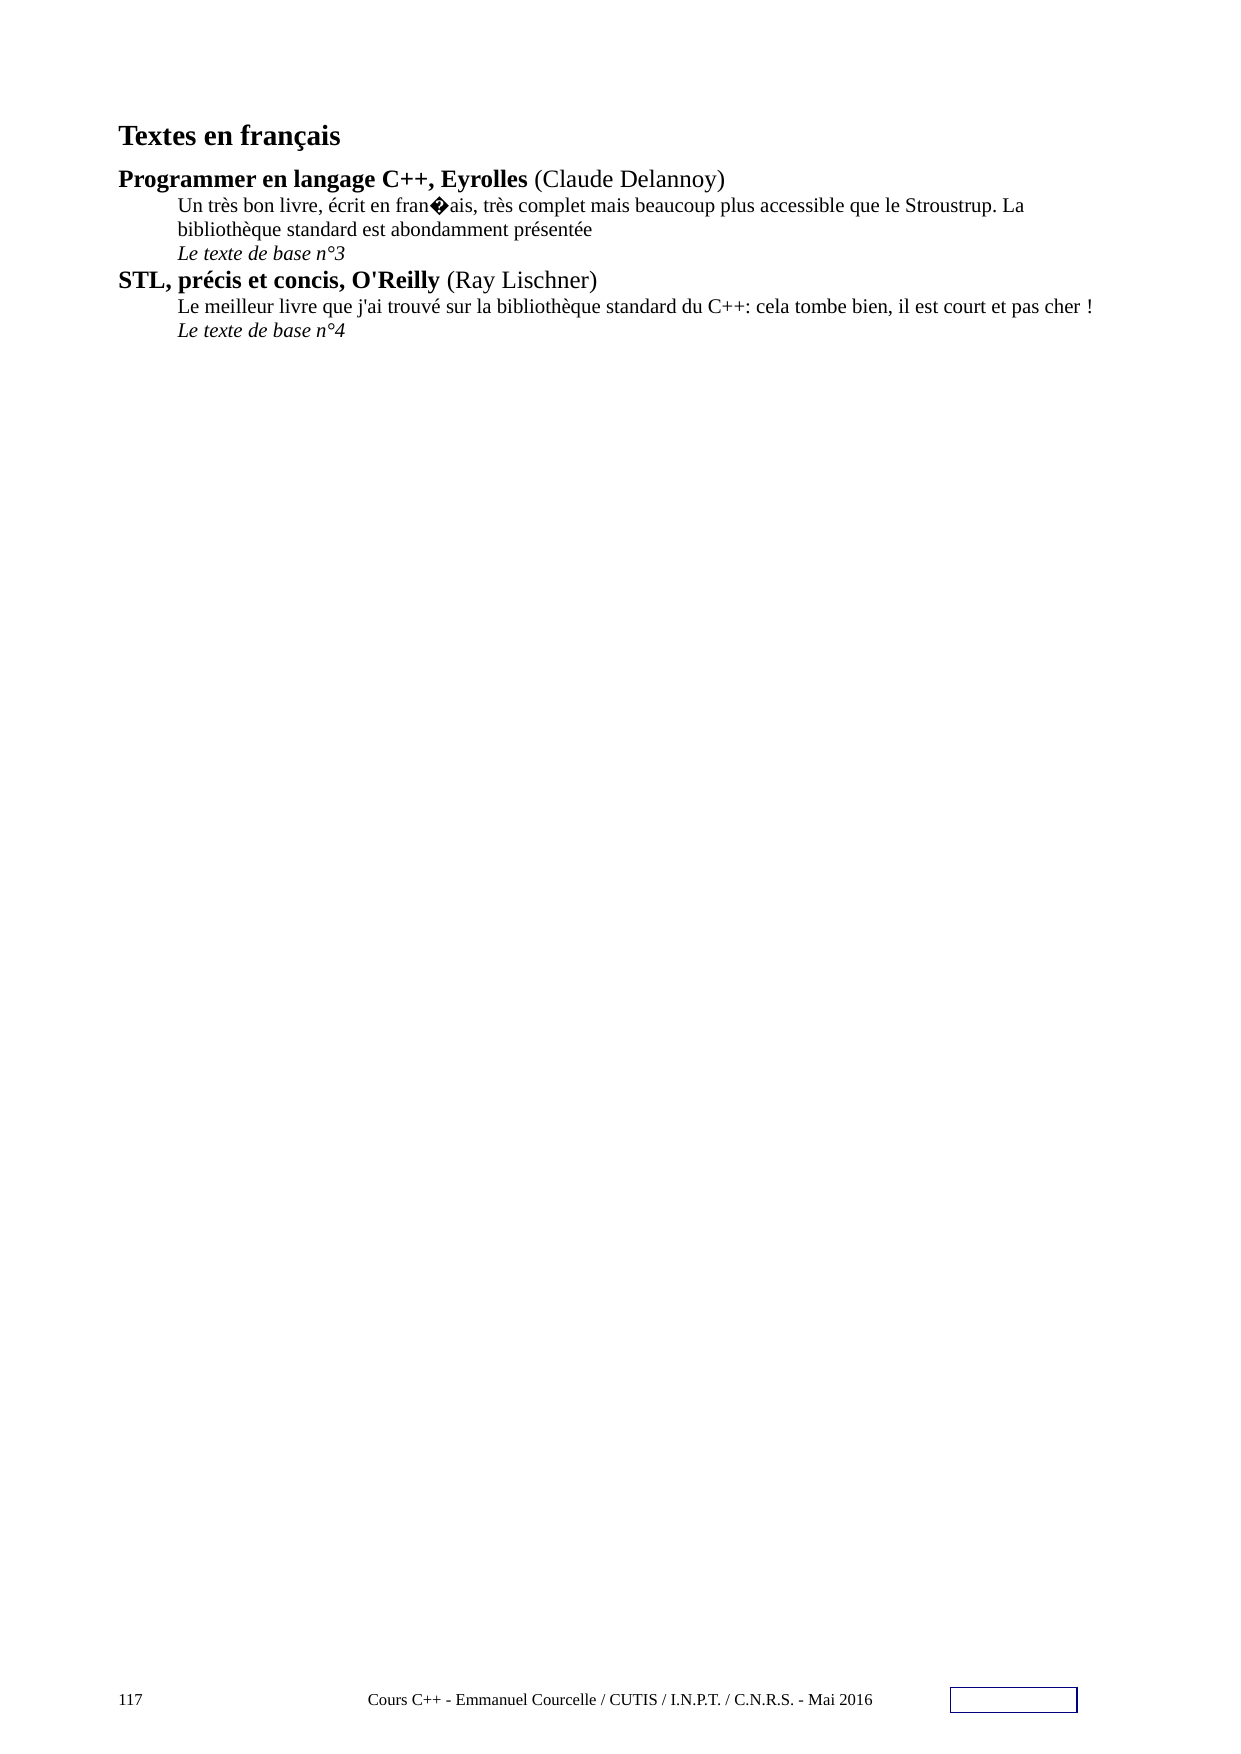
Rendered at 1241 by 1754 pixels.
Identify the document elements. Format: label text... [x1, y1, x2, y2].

list Le meilleur livre que j'ai trouvé sur la bibliothèque standard du C++: cela tombe bien, il est court et pas cher ! Le texte de base n°4 [177, 294, 1122, 342]
subtitle Programmer en langage C++, Eyrolles (Claude Delannoy) [118, 164, 1122, 193]
list Un très bon livre, écrit en fran�ais, très complet mais beaucoup plus accessible que le Stroustrup. La bibliothèque standard est abondamment présentée Le texte de base n°3 [177, 193, 1122, 265]
subtitle Textes en français [118, 118, 1122, 152]
subtitle STL, précis et concis, O'Reilly (Ray Lischner) [118, 265, 1122, 294]
